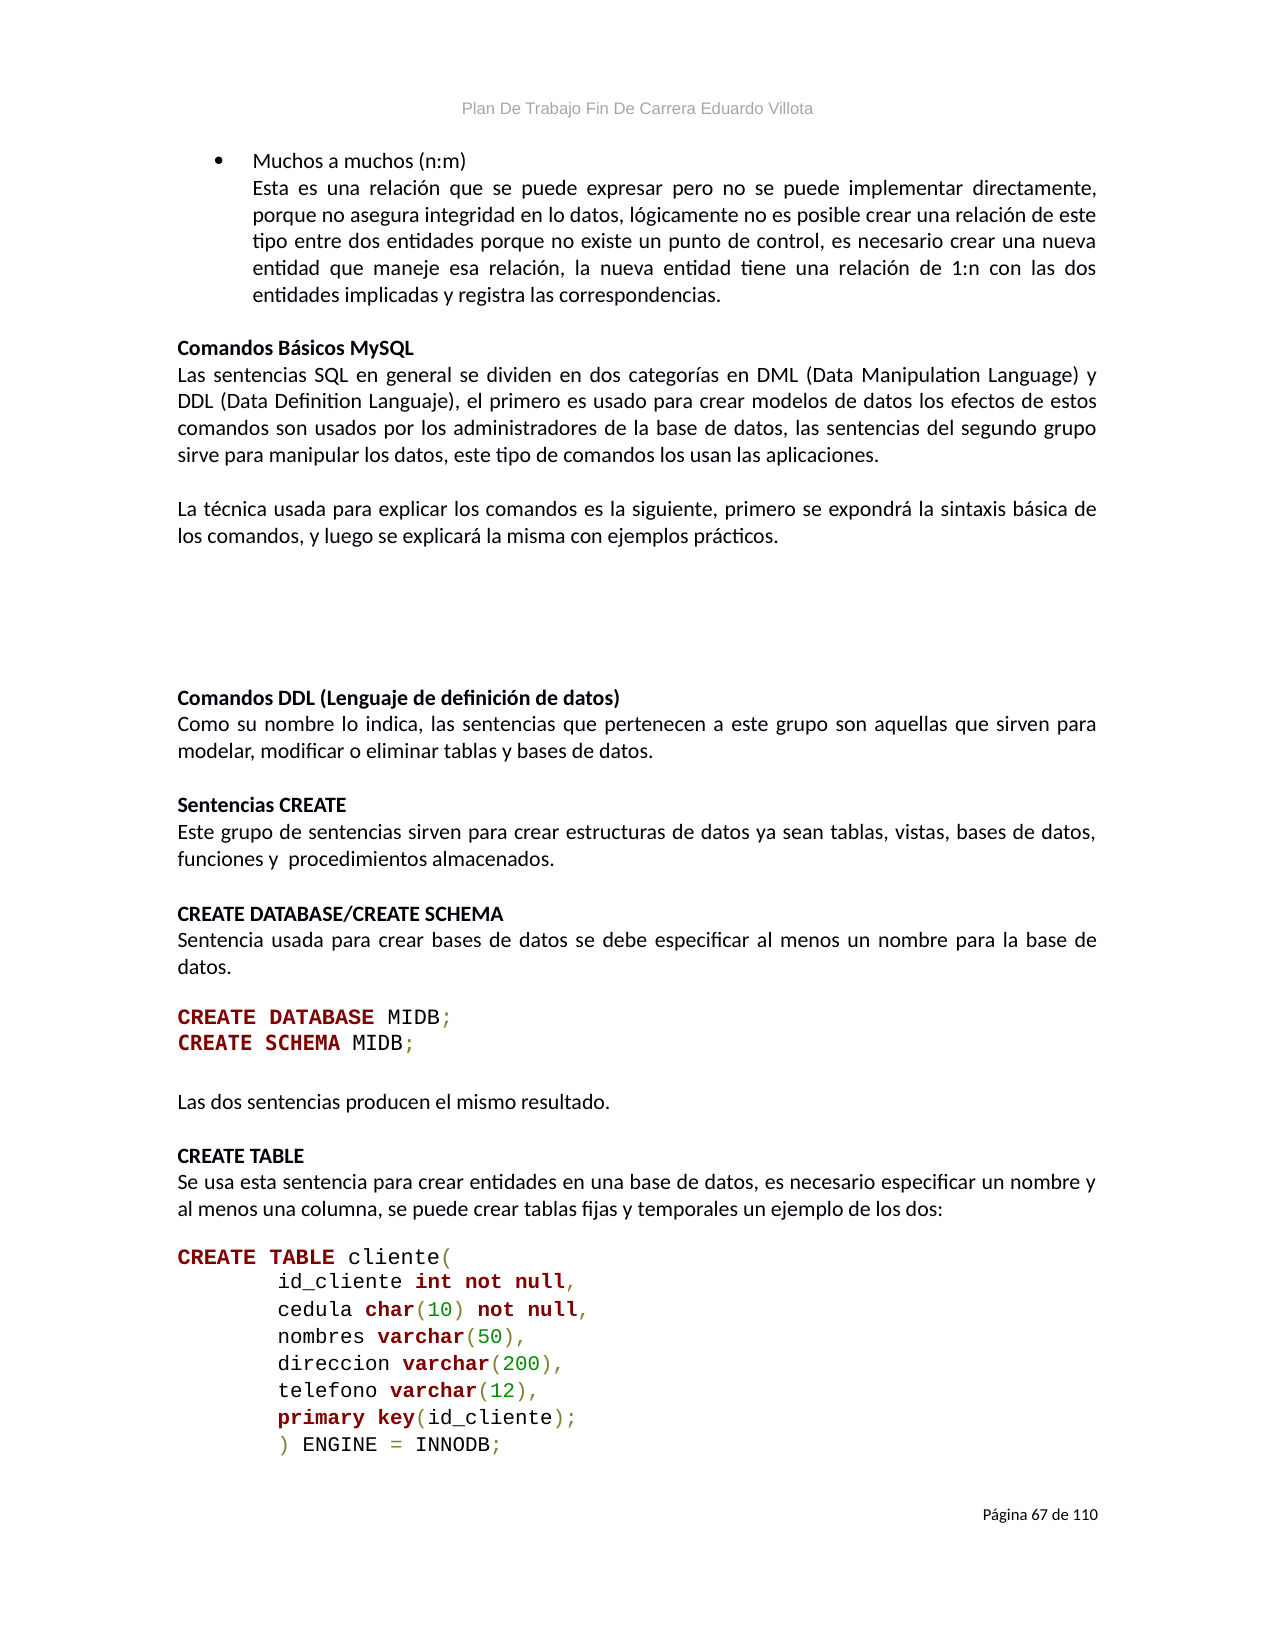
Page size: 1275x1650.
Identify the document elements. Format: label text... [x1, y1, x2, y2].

text Se usa esta sentencia para crear entidades en una base de datos, es necesario especificar un nombre y al menos una columna, se puede crear tablas fijas y temporales un ejemplo de los dos: [177, 1168, 1098, 1222]
text CREATE TABLE [177, 1142, 1098, 1168]
text primary key(id_cliente); [177, 1407, 1098, 1431]
text CREATE DATABASE MIDB; [177, 1006, 1098, 1031]
list Esta es una relación que se puede expresar pero no se puede implementar directamente, porque no asegura integridad en lo datos, lógicamente no es posible crear una relación de este tipo entre dos entidades porque no existe un punto de control, es necesario crear una nueva entidad que maneje esa relación, la nueva entidad tiene una relación de 1:n con las dos entidades implicadas y registra las correspondencias. [252, 174, 1098, 308]
text nombres varchar(50), [177, 1326, 1098, 1349]
text Las sentencias SQL en general se dividen en dos categorías en DML (Data Manipulation Language) y DDL (Data Definition Languaje), el primero es usado para crear modelos de datos los efectos de estos comandos son usados por los administradores de la base de datos, las sentencias del segundo grupo sirve para manipular los datos, este tipo de comandos los usan las aplicaciones. [177, 361, 1098, 468]
text direccion varchar(200), [177, 1353, 1098, 1377]
text id_cliente int not null, [177, 1271, 1098, 1295]
text CREATE TABLE cliente( [177, 1247, 1098, 1271]
text Las dos sentencias producen el mismo resultado. [177, 1088, 1098, 1115]
text Comandos Básicos MySQL [177, 334, 1098, 361]
text ) ENGINE = INNODB; [177, 1434, 1098, 1458]
text La técnica usada para explicar los comandos es la siguiente, primero se expondrá la sintaxis básica de los comandos, y luego se explicará la misma con ejemplos prácticos. [177, 496, 1098, 549]
text Sentencia usada para crear bases de datos se debe especificar al menos un nombre para la base de datos. [177, 926, 1098, 980]
text Sentencias CREATE [177, 792, 1098, 818]
text Como su nombre lo indica, las sentencias que pertenecen a este grupo son aquellas que sirven para modelar, modificar o eliminar tablas y bases de datos. [177, 710, 1098, 764]
text telefono varchar(12), [177, 1380, 1098, 1404]
list Muchos a muchos (n:m) [215, 148, 1098, 174]
text cedula char(10) not null, [177, 1298, 1098, 1322]
text Comandos DDL (Lenguaje de definición de datos) [177, 684, 1098, 710]
text CREATE SCHEMA MIDB; [177, 1031, 1098, 1055]
text CREATE DATABASE/CREATE SCHEMA [177, 900, 1098, 926]
text Este grupo de sentencias sirven para crear estructuras de datos ya sean tablas, vistas, bases de datos, funciones y procedimientos almacenados. [177, 818, 1098, 872]
